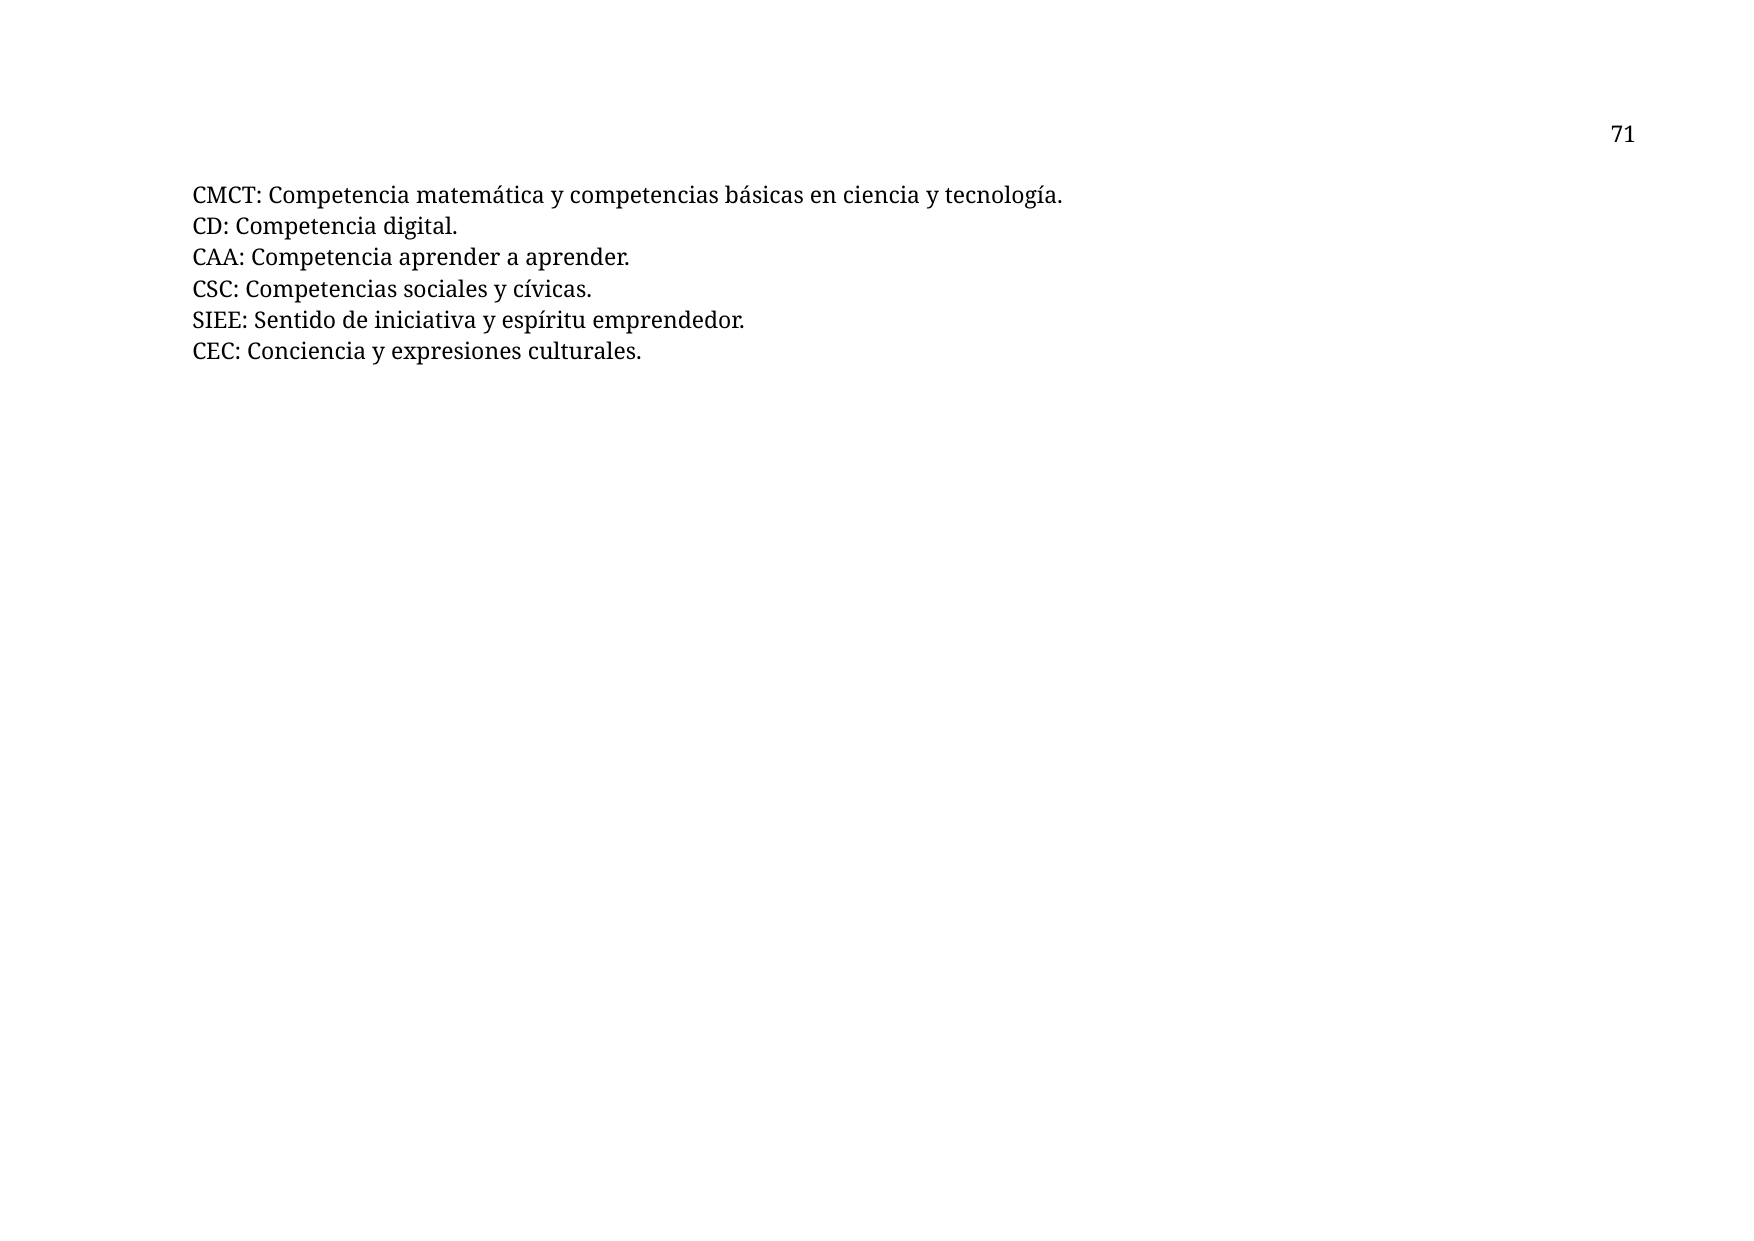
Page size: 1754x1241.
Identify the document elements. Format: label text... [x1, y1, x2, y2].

text CD: Competencia digital. [118, 210, 1636, 241]
text CMCT: Competencia matemática y competencias básicas en ciencia y tecnología. [118, 179, 1636, 210]
text SIEE: Sentido de iniciativa y espíritu emprendedor. [118, 304, 1636, 335]
text CSC: Competencias sociales y cívicas. [118, 273, 1636, 304]
text CEC: Conciencia y expresiones culturales. [118, 335, 1636, 366]
text CAA: Competencia aprender a aprender. [118, 241, 1636, 273]
